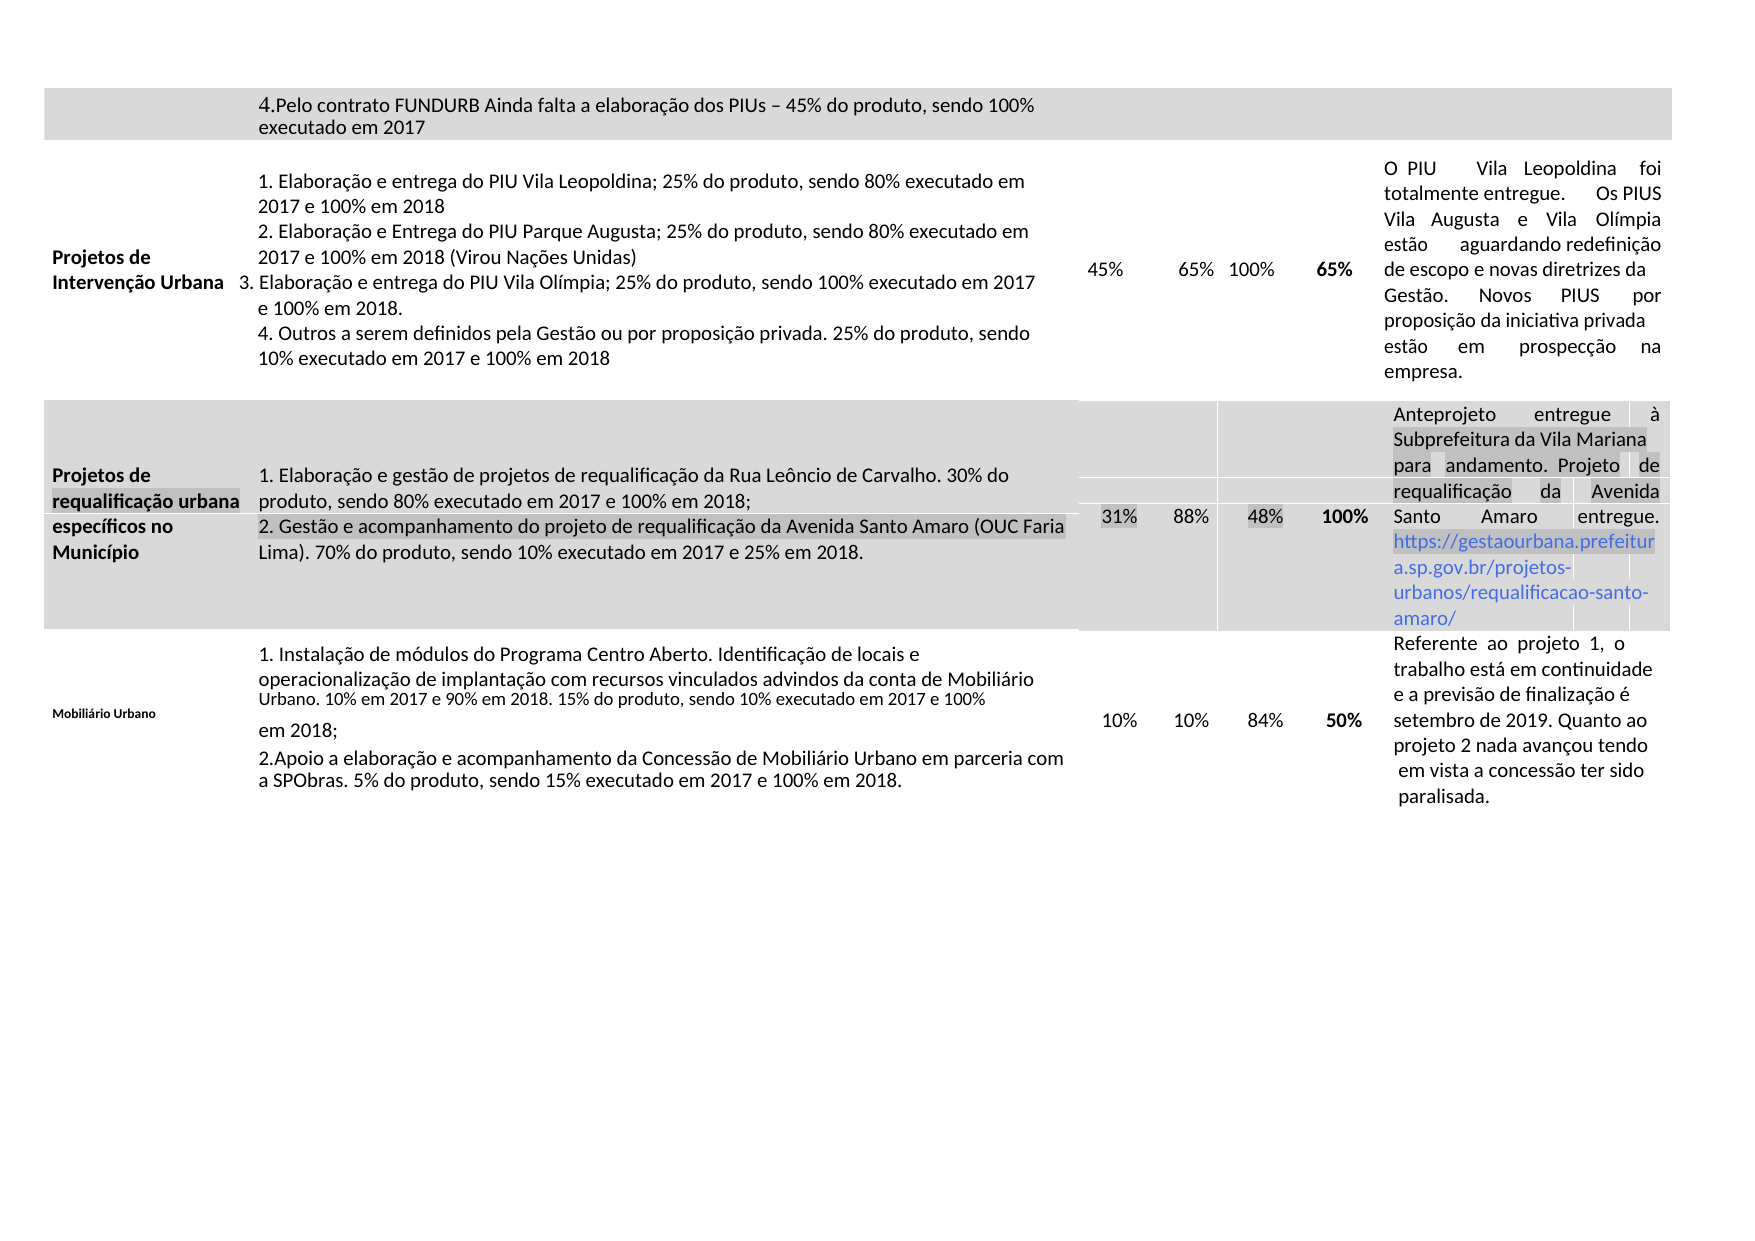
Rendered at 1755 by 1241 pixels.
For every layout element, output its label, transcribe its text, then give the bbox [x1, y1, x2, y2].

table_header 1. Elaboração e gestão de projetos de requalificação da Rua Leôncio de Carvalho. 30% do [254, 400, 1079, 488]
text em 2018; [258, 722, 1079, 742]
table_cell [52, 206, 203, 219]
table_cell [1079, 427, 1139, 452]
table_cell [1285, 308, 1363, 320]
table_cell [1540, 358, 1583, 371]
table_cell [1521, 605, 1573, 631]
table_cell [1058, 308, 1132, 320]
table_cell [204, 371, 1058, 384]
table_cell na [1626, 333, 1661, 358]
table_cell [1132, 181, 1285, 193]
table_cell [1661, 193, 1667, 206]
table_cell urbanos/requalificacao-santo- [1393, 579, 1660, 605]
table_cell [1630, 605, 1660, 631]
table_cell [1218, 579, 1285, 605]
table_cell estão [1363, 231, 1431, 257]
table_cell [1058, 346, 1132, 358]
table_cell [1132, 308, 1285, 320]
table_cell [1511, 358, 1540, 371]
table_cell [52, 219, 203, 231]
table_header foi [1626, 155, 1661, 181]
table_cell [1139, 605, 1217, 631]
table_cell para [1393, 452, 1443, 477]
table_header [1139, 401, 1217, 427]
table_cell [1670, 427, 1675, 452]
table_cell [1132, 206, 1285, 219]
table_cell Santo [1393, 504, 1443, 528]
table_cell [1670, 631, 1675, 656]
table_cell [1661, 231, 1667, 244]
table_cell [1285, 371, 1363, 384]
table_cell [1660, 530, 1670, 554]
table_cell estão [1363, 333, 1431, 358]
table_cell [1285, 206, 1363, 219]
table_cell [1058, 193, 1132, 206]
table_cell [1058, 295, 1132, 307]
table_cell [1218, 478, 1285, 503]
table_cell Lima). 70% do produto, sendo 10% executado em 2017 e 25% em 2018. [254, 539, 1079, 564]
table_cell [1285, 452, 1393, 477]
table_cell [52, 320, 203, 333]
table_cell 65% [1285, 257, 1363, 282]
table_cell [1285, 231, 1363, 244]
table_cell [1079, 478, 1139, 503]
table_cell [1218, 427, 1285, 452]
table_cell [1285, 181, 1363, 193]
table_cell [1132, 358, 1285, 371]
table_cell 2017 e 100% em 2018 (Virou Nações Unidas) [204, 244, 1058, 269]
table_cell [1285, 193, 1363, 206]
table_cell [1079, 732, 1139, 758]
table_header Leopoldina [1511, 155, 1626, 181]
table_cell [1285, 295, 1363, 307]
table_cell 2017 e 100% em 2018 [204, 193, 1058, 219]
table_cell [52, 181, 203, 193]
table_cell [1661, 295, 1667, 307]
table_cell https://gestaourbana.prefeitur [1393, 528, 1660, 554]
table_cell [1058, 371, 1132, 384]
table_cell 48% [1218, 504, 1285, 528]
table_cell [1058, 320, 1132, 333]
table_cell [1661, 333, 1667, 346]
table_cell e a previsão de finalização é [1393, 681, 1660, 707]
table_cell Vila [1540, 206, 1583, 231]
table_cell [1132, 231, 1285, 244]
table_cell [1285, 530, 1393, 554]
table_cell [52, 333, 203, 346]
table_cell [1079, 605, 1139, 631]
table_cell [1058, 333, 1132, 346]
table_cell [1058, 244, 1132, 257]
table_cell Gestão. [1363, 282, 1456, 307]
table_cell [1139, 530, 1217, 554]
table_cell [1431, 333, 1456, 346]
table_header [1132, 155, 1285, 181]
table_cell [1285, 282, 1363, 295]
table_cell [1058, 358, 1132, 371]
table_cell Amaro [1443, 504, 1573, 528]
table_cell [1218, 681, 1285, 707]
table_cell [1431, 346, 1456, 358]
table_cell [1661, 219, 1667, 231]
table_cell 65% 100% [1132, 257, 1285, 282]
table_cell [1670, 530, 1675, 554]
table_header Anteprojeto [1393, 401, 1521, 427]
table_cell [1079, 452, 1139, 477]
table_cell [1058, 231, 1132, 244]
table_cell [1583, 371, 1626, 384]
table_cell [1139, 681, 1217, 707]
table_cell [1218, 732, 1285, 758]
table_cell [1660, 656, 1670, 681]
table_cell [1132, 371, 1285, 384]
table_cell [52, 308, 203, 320]
table_cell requalificação urbana [44, 488, 254, 513]
table_cell PIUS [1540, 282, 1626, 307]
table_cell [1218, 656, 1285, 681]
table_header O PIU [1363, 155, 1456, 181]
table_cell [1660, 504, 1670, 528]
table_cell Subprefeitura da Vila Mariana [1393, 427, 1660, 452]
table_header Projetos de [44, 400, 254, 488]
table_header Vila [1456, 155, 1511, 181]
table_cell [254, 564, 1079, 629]
table_header [1079, 401, 1139, 427]
table_cell [52, 358, 203, 371]
table_cell 10% [1139, 707, 1217, 732]
table_cell [1670, 656, 1675, 681]
text 1. Instalação de módulos do Programa Centro Aberto. Identificação de locais e [258, 641, 1079, 666]
table_cell Os PIUS [1583, 181, 1661, 206]
table_cell [1058, 206, 1132, 219]
table_cell [1285, 681, 1393, 707]
table_cell [1574, 605, 1629, 631]
table_cell [1583, 358, 1626, 371]
table_cell produto, sendo 80% executado em 2017 e 100% em 2018; [254, 488, 1079, 513]
table_cell específicos no [44, 514, 254, 539]
table_cell [1670, 605, 1675, 631]
table_cell [1079, 656, 1139, 681]
table_cell 50% [1285, 707, 1393, 732]
table_cell [1132, 346, 1285, 358]
table_cell [1660, 605, 1670, 631]
table_cell de escopo e novas diretrizes da [1363, 257, 1661, 282]
table_cell [1670, 681, 1675, 707]
table_header [1660, 401, 1670, 427]
table_cell [1626, 358, 1661, 371]
table_cell [1660, 478, 1670, 503]
table_cell [1218, 452, 1285, 477]
table_cell [1285, 579, 1393, 605]
table_cell [1285, 244, 1363, 257]
table_cell [1626, 371, 1661, 384]
table_cell [1058, 282, 1132, 295]
table_cell entregue. [1574, 504, 1660, 528]
table_cell Município [44, 539, 254, 564]
table_cell e [1511, 206, 1540, 231]
text Mobiliário Urbano [52, 709, 1079, 722]
table_cell [1660, 554, 1670, 579]
table_cell empresa. [1363, 358, 1511, 384]
table_cell [1660, 631, 1670, 656]
table_cell [1079, 681, 1139, 707]
table_cell [1285, 333, 1363, 346]
table_cell [1218, 631, 1285, 656]
table_cell [1132, 333, 1285, 346]
table_cell [1139, 631, 1217, 656]
table_cell totalmente entregue. [1363, 181, 1583, 206]
table_cell a.sp.gov.br/projetos- [1393, 554, 1573, 579]
table_cell [1285, 631, 1393, 656]
table_cell de [1630, 452, 1660, 477]
table_cell Augusta [1431, 206, 1511, 231]
table_cell [1660, 707, 1670, 732]
table_cell 2. Gestão e acompanhamento do projeto de requalificação da Avenida Santo Amaro (OUC Faria [254, 514, 1079, 539]
table_cell [1218, 554, 1285, 579]
table_cell setembro de 2019. Quanto ao [1393, 707, 1660, 732]
table_cell [1540, 371, 1583, 384]
table_cell 4. Outros a serem definidos pela Gestão ou por proposição privada. 25% do produto, sendo [204, 320, 1058, 346]
table_cell [1139, 427, 1217, 452]
table_cell requalificação [1393, 478, 1521, 503]
table_cell [1661, 282, 1667, 295]
table_cell [1661, 206, 1667, 219]
table_cell Avenida [1574, 478, 1660, 503]
table_cell [1132, 193, 1285, 206]
table_cell [1285, 346, 1363, 358]
table_cell [1661, 308, 1667, 320]
table_cell Intervenção Urbana 3. Elaboração e entrega do PIU Vila Olímpia; 25% do produto, sendo 100% executado em 2017 [52, 269, 1058, 295]
table_header [1670, 401, 1675, 427]
table_cell [1661, 257, 1667, 269]
table_cell [1670, 452, 1675, 477]
text operacionalização de implantação com recursos vinculados advindos da conta de Mobiliário [258, 666, 1079, 692]
table_cell [1285, 358, 1363, 371]
table_cell [1218, 530, 1285, 554]
table_header 1. Elaboração e entrega do PIU Vila Leopoldina; 25% do produto, sendo 80% executado em [204, 155, 1058, 193]
table_cell amaro/ [1393, 605, 1521, 631]
table_cell [52, 295, 203, 307]
table_cell [1630, 554, 1660, 579]
table_cell 10% executado em 2017 e 100% em 2018 [204, 346, 1058, 371]
table_cell trabalho está em continuidade [1393, 656, 1660, 681]
table_cell [1661, 320, 1667, 333]
table_cell [1079, 530, 1139, 554]
table_cell [1661, 269, 1667, 282]
table_header [1285, 401, 1393, 427]
table_cell 31% [1079, 504, 1139, 528]
table_cell [1285, 219, 1363, 231]
table_cell [1670, 732, 1675, 758]
table_cell [1132, 219, 1285, 231]
table_header [1058, 155, 1132, 181]
table_cell [1670, 579, 1675, 605]
table_cell [1670, 478, 1675, 503]
table_cell [1139, 478, 1217, 503]
table_cell [1285, 478, 1393, 503]
table_cell 84% [1218, 707, 1285, 732]
table_cell [52, 231, 203, 244]
table_cell Olímpia [1583, 206, 1661, 231]
table_cell 88% [1139, 504, 1217, 528]
table_cell [1139, 656, 1217, 681]
table_header [1661, 155, 1667, 181]
text Urbano. 10% em 2017 e 90% em 2018. 15% do produto, sendo 10% executado em 2017 e 100% [258, 692, 1079, 709]
table_cell [1079, 554, 1139, 579]
table_cell [1132, 320, 1285, 333]
table_cell [1661, 244, 1667, 257]
table_cell [1285, 427, 1393, 452]
table_cell [1285, 320, 1363, 333]
table_cell [1574, 554, 1629, 579]
table_cell [1660, 427, 1670, 452]
table_cell e 100% em 2018. [204, 295, 1058, 320]
table_header à [1630, 401, 1660, 427]
table_cell [1139, 579, 1217, 605]
table_cell [1511, 371, 1540, 384]
table_cell Projetos de [52, 244, 203, 269]
table_cell projeto 2 nada avançou tendo [1393, 732, 1660, 758]
table_cell [1285, 605, 1393, 631]
table_cell proposição da iniciativa privada [1363, 308, 1661, 333]
table_cell [1660, 452, 1670, 477]
table_cell em [1456, 333, 1511, 358]
table_cell [1660, 579, 1670, 605]
table_cell andamento. Projeto [1443, 452, 1629, 477]
table_cell prospecção [1511, 333, 1626, 358]
table_cell [1132, 295, 1285, 307]
table_cell [1285, 656, 1393, 681]
table_cell [1079, 631, 1139, 656]
table_cell 100% [1285, 504, 1393, 528]
table_cell [1670, 554, 1675, 579]
table_cell [1661, 358, 1667, 371]
table_cell [1661, 371, 1667, 384]
table_cell [1660, 681, 1670, 707]
table_cell [1285, 732, 1393, 758]
table_cell [52, 346, 203, 358]
table_cell [1218, 605, 1285, 631]
table_cell [1079, 579, 1139, 605]
table_cell [1670, 707, 1675, 732]
table_header [52, 155, 203, 181]
table_cell 45% [1058, 257, 1132, 282]
table_cell aguardando redefinição [1431, 231, 1661, 257]
table_cell por [1626, 282, 1661, 307]
table_cell [1139, 452, 1217, 477]
list Apoio a elaboração e acompanhamento da Concessão de Mobiliário Urbano em parceria com a SPObras. 5% do produto, sendo 15% executado em 2017 e 100% em 2018. [258, 747, 1069, 793]
table_cell Referente ao projeto 1, o [1393, 631, 1660, 656]
table_cell Vila [1363, 206, 1431, 231]
table_header entregue [1521, 401, 1629, 427]
table_cell [1660, 732, 1670, 758]
table_cell [1661, 181, 1667, 193]
table_cell [44, 564, 254, 629]
table_cell da [1521, 478, 1573, 503]
table_cell [1670, 504, 1675, 528]
table_cell 2. Elaboração e Entrega do PIU Parque Augusta; 25% do produto, sendo 80% executado em [204, 219, 1058, 244]
table_cell [1132, 244, 1285, 257]
table_cell [1058, 219, 1132, 231]
table_cell [52, 193, 203, 206]
table_cell [1139, 554, 1217, 579]
table_cell Novos [1456, 282, 1540, 307]
table_cell [1058, 181, 1132, 193]
table_cell 10% [1079, 707, 1139, 732]
table_cell [52, 371, 203, 384]
table_cell [1132, 282, 1285, 295]
table_cell [1661, 346, 1667, 358]
table_header [1218, 401, 1285, 427]
table_header [1285, 155, 1363, 181]
table_cell [1285, 554, 1393, 579]
table_cell [1139, 732, 1217, 758]
text paralisada. [1398, 783, 1673, 808]
text em vista a concessão ter sido [1398, 758, 1673, 783]
